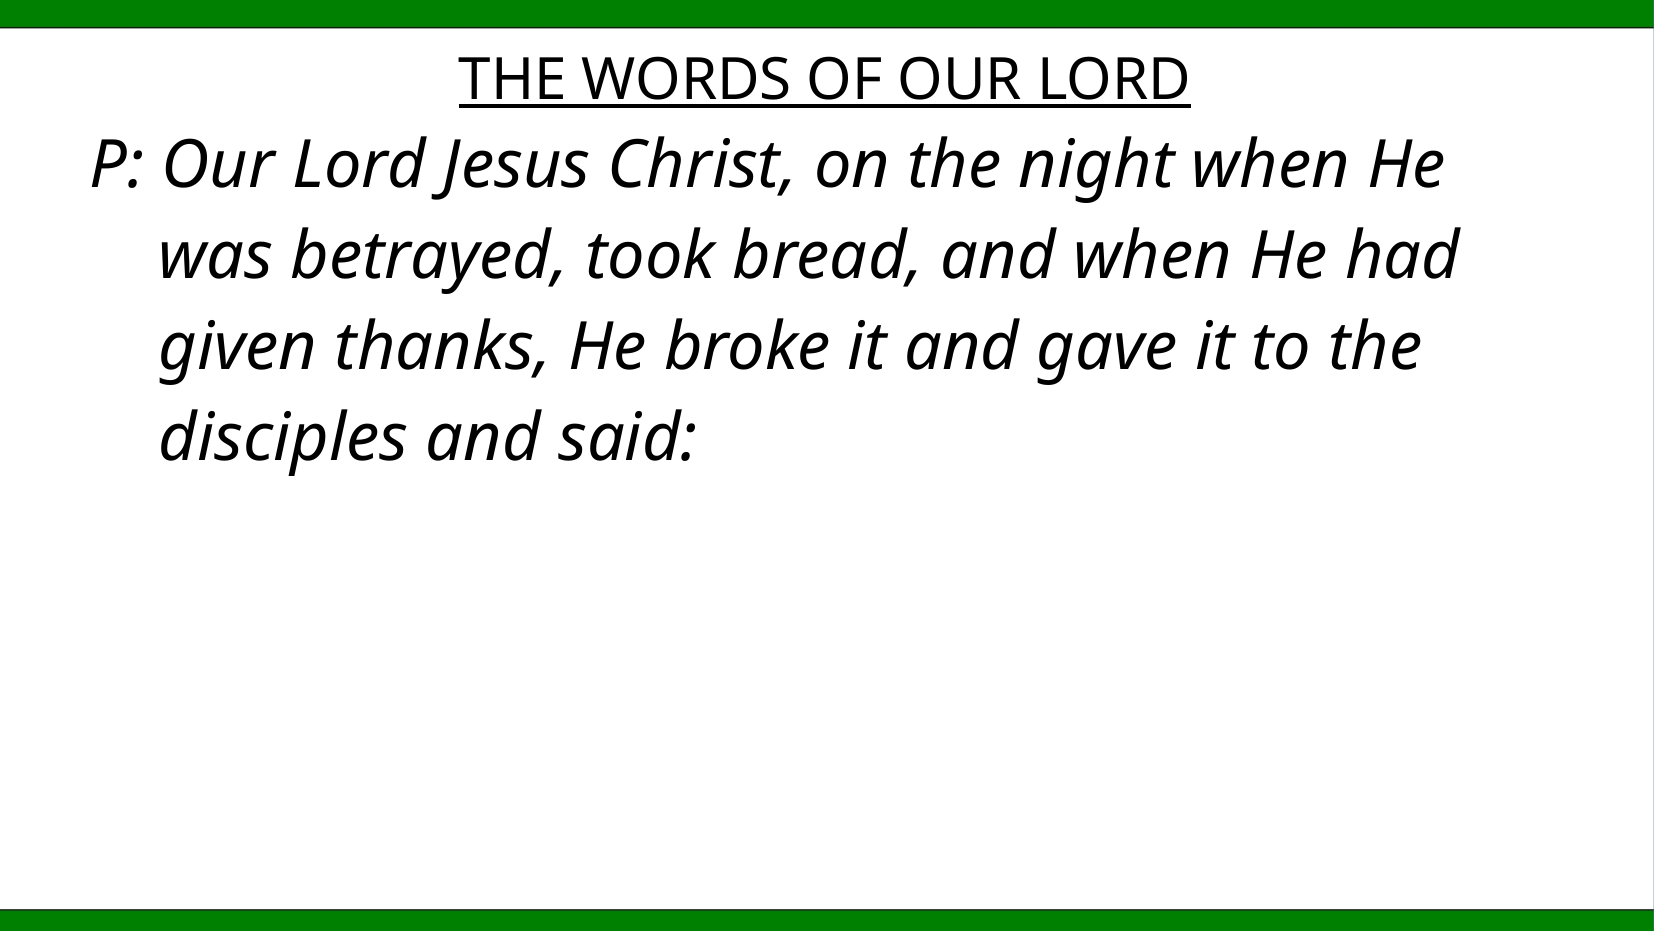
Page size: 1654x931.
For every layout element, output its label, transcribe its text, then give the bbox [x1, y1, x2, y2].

picture [0, 0, 1654, 931]
text_box THE WORDS OF OUR LORD P: Our Lord Jesus Christ, on the night when He was betrayed, took bread, and when He had given thanks, He broke it and gave it to the disciples and said: [75, 30, 1576, 481]
